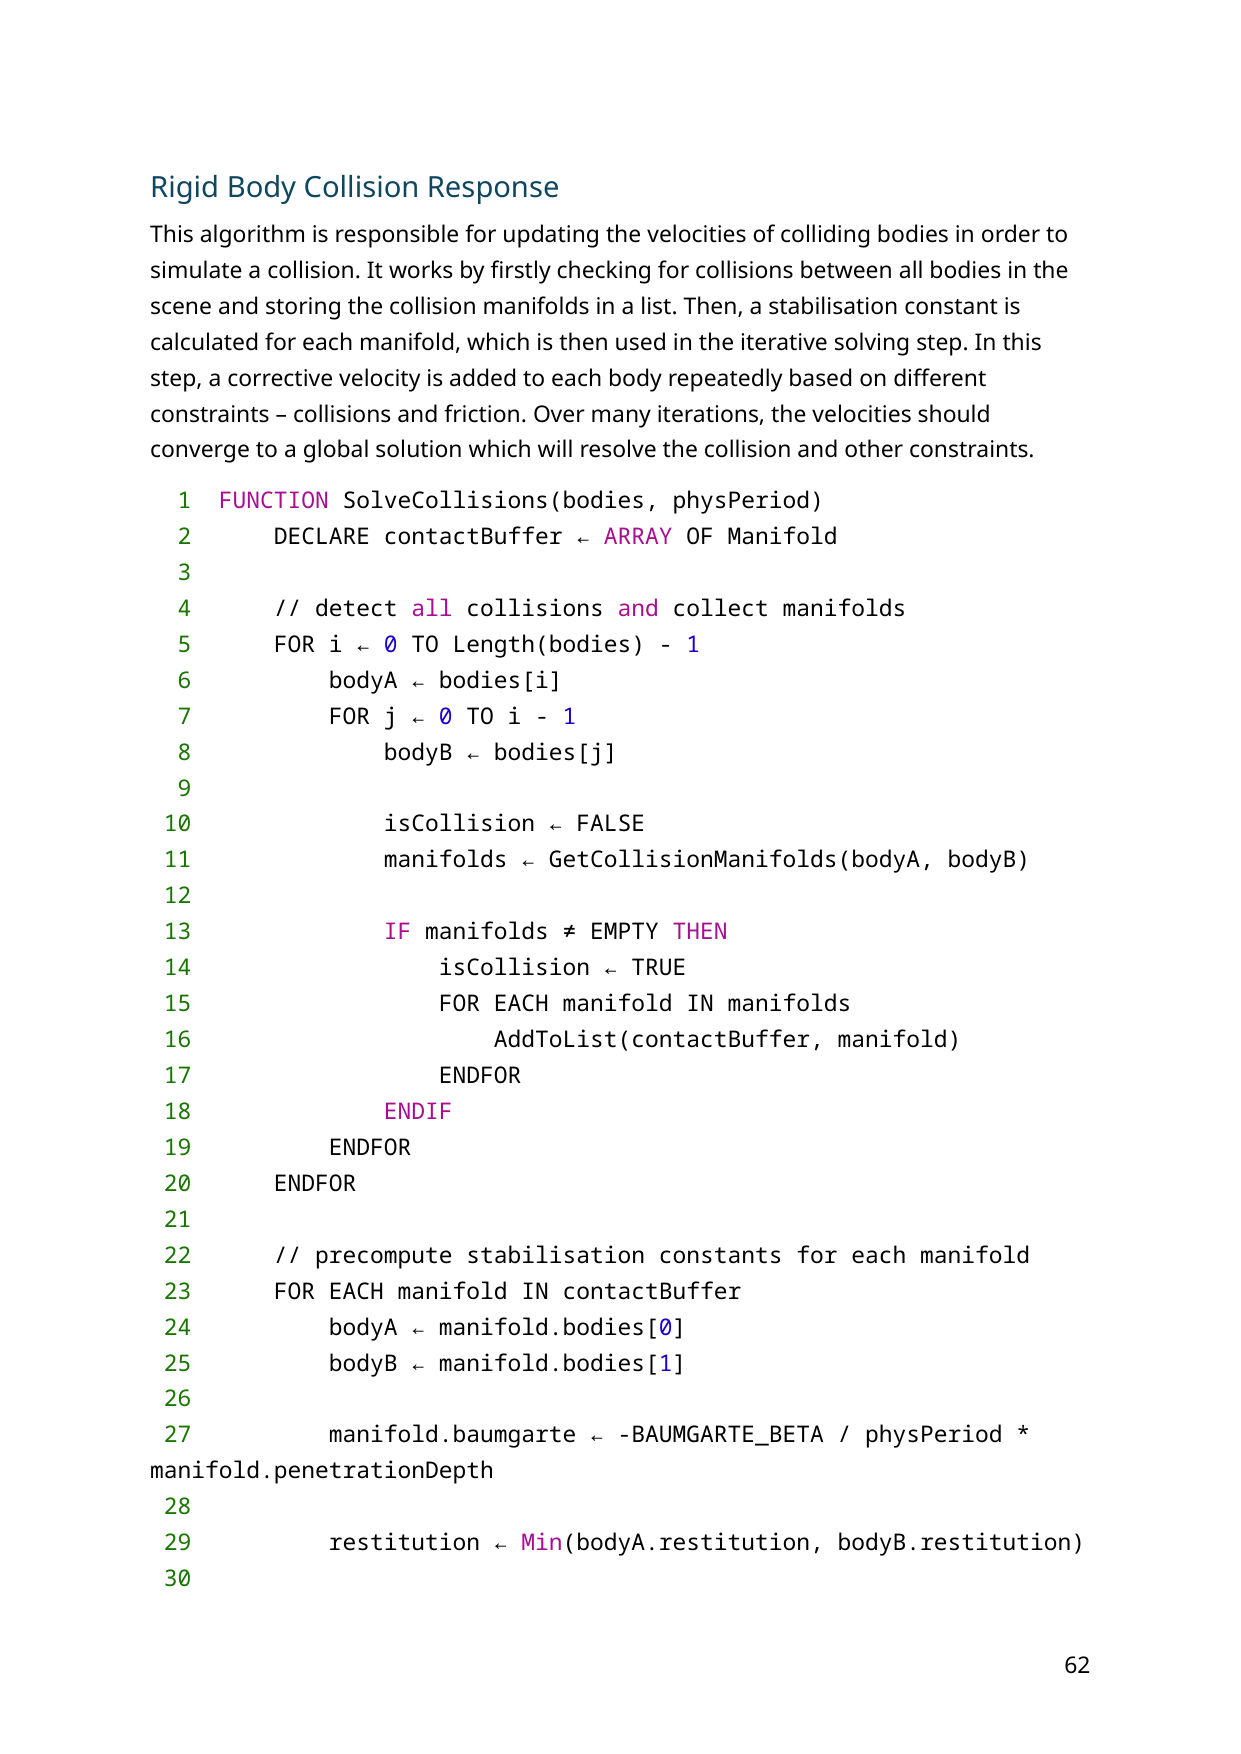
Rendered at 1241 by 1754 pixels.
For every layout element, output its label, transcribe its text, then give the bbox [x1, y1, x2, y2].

text 25 bodyB ← manifold.bodies[1] [150, 1346, 1090, 1378]
text 8 bodyB ← bodies[j] [150, 736, 1090, 767]
text 18 ENDIF [150, 1095, 1090, 1126]
text 17 ENDFOR [150, 1059, 1090, 1090]
text 24 bodyA ← manifold.bodies[0] [150, 1311, 1090, 1342]
text 30 [150, 1562, 1090, 1593]
text 29 restitution ← Min(bodyA.restitution, bodyB.restitution) [150, 1526, 1090, 1557]
text 20 ENDFOR [150, 1167, 1090, 1198]
text 10 isCollision ← FALSE [150, 807, 1090, 839]
text 22 // precompute stabilisation constants for each manifold [150, 1239, 1090, 1270]
text This algorithm is responsible for updating the velocities of colliding bodies in order to simulate a collision. It works by firstly checking for collisions between all bodies in the scene and storing the collision manifolds in a list. Then, a stabilisation constant is calculated for each manifold, which is then used in the iterative solving step. In this step, a corrective velocity is added to each body repeatedly based on different constraints – collisions and friction. Over many iterations, the velocities should converge to a global solution which will resolve the collision and other constraints. [150, 218, 1090, 465]
text 28 [150, 1490, 1090, 1521]
text 6 bodyA ← bodies[i] [150, 664, 1090, 695]
text 2 DECLARE contactBuffer ← ARRAY OF Manifold [150, 520, 1090, 551]
text 19 ENDFOR [150, 1131, 1090, 1162]
text 3 [150, 556, 1090, 587]
text 16 AddToList(contactBuffer, manifold) [150, 1023, 1090, 1054]
subtitle Rigid Body Collision Response [150, 167, 1090, 206]
text 4 // detect all collisions and collect manifolds [150, 592, 1090, 623]
text 13 IF manifolds ≠ EMPTY THEN [150, 915, 1090, 946]
text 21 [150, 1203, 1090, 1234]
text 1 FUNCTION SolveCollisions(bodies, physPeriod) [150, 484, 1090, 515]
text 15 FOR EACH manifold IN manifolds [150, 987, 1090, 1018]
text 5 FOR i ← 0 TO Length(bodies) - 1 [150, 628, 1090, 659]
text 9 [150, 771, 1090, 803]
text 23 FOR EACH manifold IN contactBuffer [150, 1274, 1090, 1306]
text 14 isCollision ← TRUE [150, 951, 1090, 982]
text 27 manifold.baumgarte ← -BAUMGARTE_BETA / physPeriod * manifold.penetrationDepth [150, 1418, 1090, 1486]
text 26 [150, 1382, 1090, 1414]
text 11 manifolds ← GetCollisionManifolds(bodyA, bodyB) [150, 843, 1090, 874]
text 12 [150, 879, 1090, 911]
text 7 FOR j ← 0 TO i - 1 [150, 699, 1090, 731]
